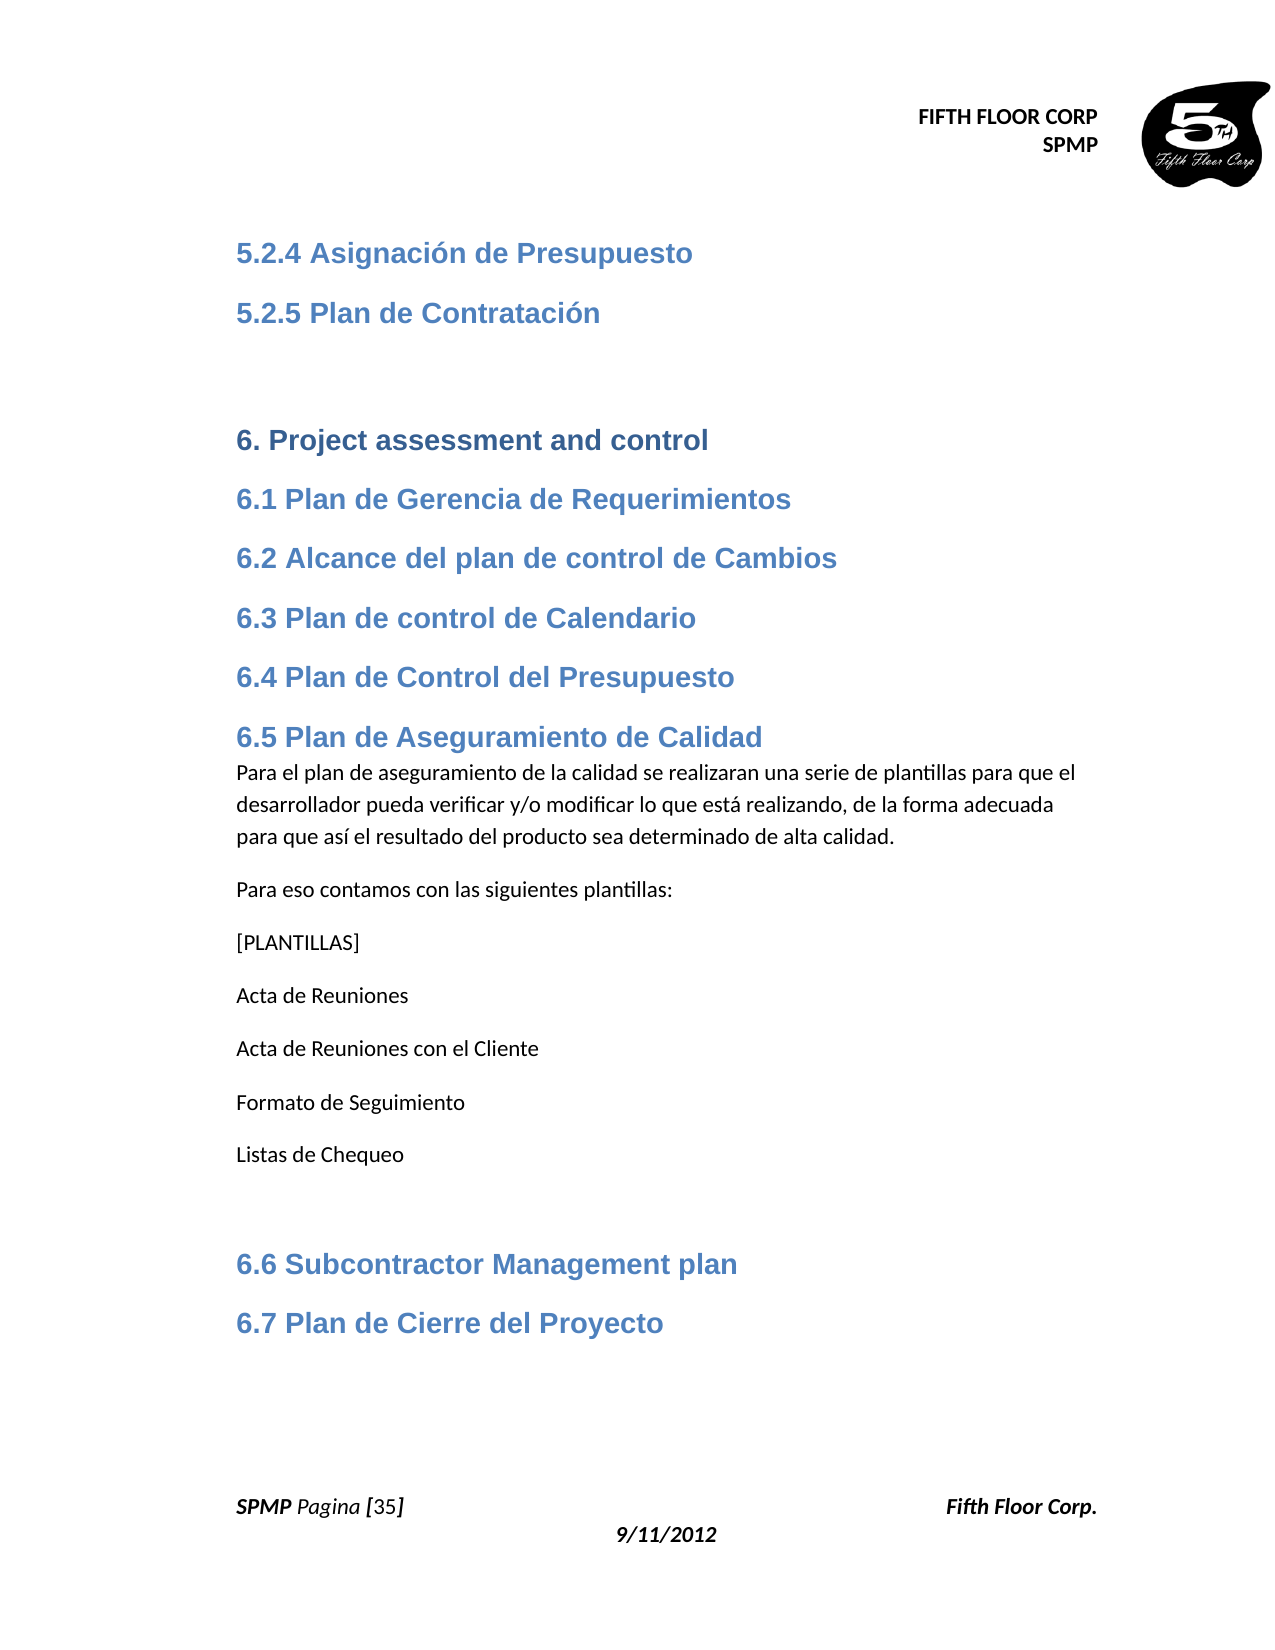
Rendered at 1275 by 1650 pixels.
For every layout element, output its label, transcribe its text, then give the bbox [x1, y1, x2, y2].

text Para eso contamos con las siguientes plantillas: [236, 876, 1098, 903]
subtitle 6. Project assessment and control [236, 423, 1098, 456]
subtitle 6.7 Plan de Cierre del Proyecto [236, 1306, 1098, 1339]
subtitle 6.2 Alcance del plan de control de Cambios [236, 541, 1098, 575]
subtitle 5.2.4 Asignación de Presupuesto [236, 236, 1098, 270]
subtitle 6.5 Plan de Aseguramiento de Calidad [236, 719, 1098, 753]
text Acta de Reuniones con el Cliente [236, 1034, 1098, 1063]
text Para el plan de aseguramiento de la calidad se realizaran una serie de plantillas para que el desarrollador pueda verificar y/o modificar lo que está realizando, de la forma adecuada para que así el resultado del producto sea determinado de alta calidad. [236, 758, 1098, 851]
picture [1135, 73, 1275, 196]
subtitle 6.3 Plan de control de Calendario [236, 601, 1098, 634]
subtitle 6.1 Plan de Gerencia de Requerimientos [236, 482, 1098, 516]
subtitle 6.4 Plan de Control del Presupuesto [236, 660, 1098, 694]
text Acta de Reuniones [236, 982, 1098, 1009]
subtitle 5.2.5 Plan de Contratación [236, 296, 1098, 329]
text Listas de Chequeo [236, 1141, 1098, 1169]
text [PLANTILLAS] [236, 928, 1098, 957]
subtitle 6.6 Subcontractor Management plan [236, 1247, 1098, 1280]
text Formato de Seguimiento [236, 1088, 1098, 1116]
